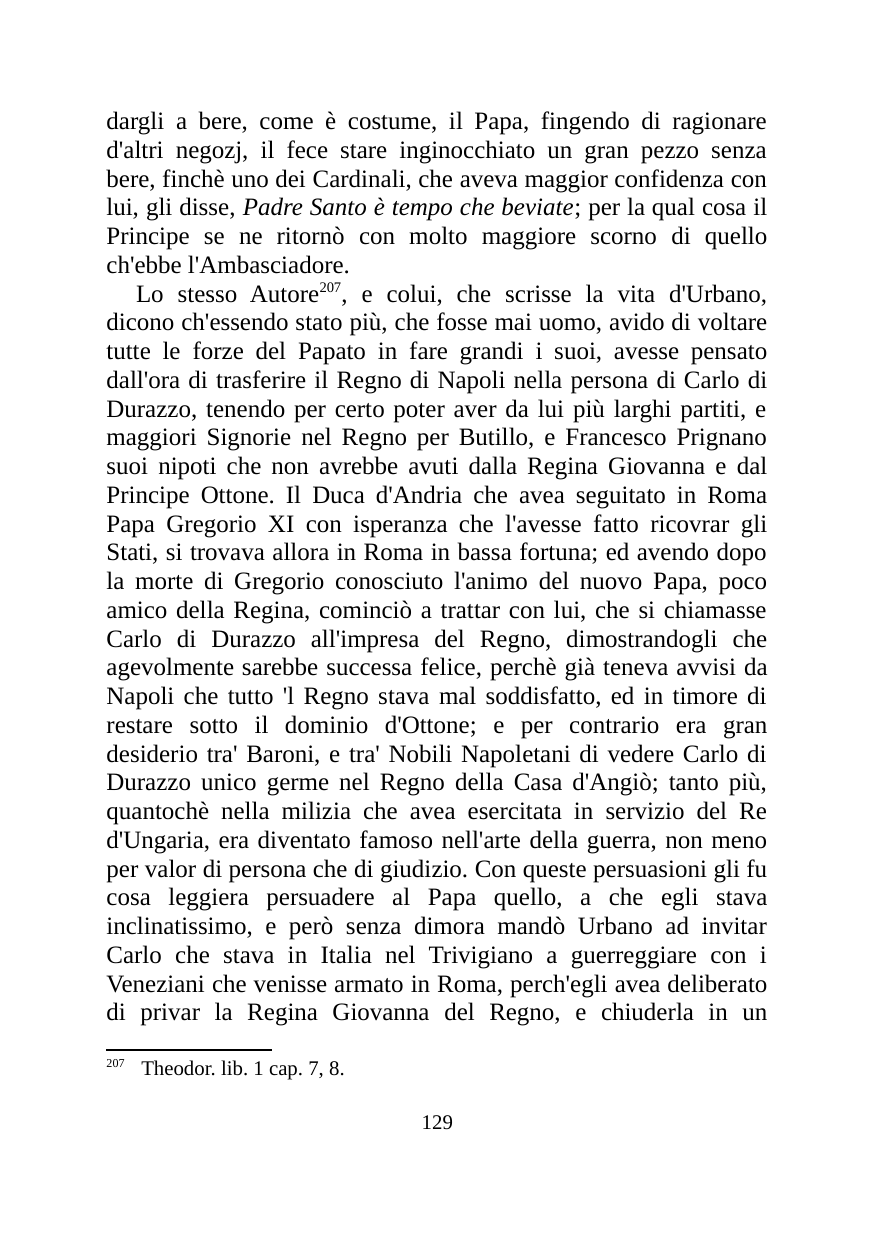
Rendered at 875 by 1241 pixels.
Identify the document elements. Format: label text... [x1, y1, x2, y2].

text dargli a bere, come è costume, il Papa, fingendo di ragionare d'altri negozj, il fece stare inginocchiato un gran pezzo senza bere, finchè uno dei Cardinali, che aveva maggior confidenza con lui, gli disse, Padre Santo è tempo che beviate; per la qual cosa il Principe se ne ritornò con molto maggiore scorno di quello ch'ebbe l'Ambasciadore. [106, 106, 768, 279]
text Theodor. lib. 1 cap. 7, 8. [106, 1056, 768, 1080]
text Lo stesso Autore, e colui, che scrisse la vita d'Urbano, dicono ch'essendo stato più, che fosse mai uomo, avido di voltare tutte le forze del Papato in fare grandi i suoi, avesse pensato dall'ora di trasferire il Regno di Napoli nella persona di Carlo di Durazzo, tenendo per certo poter aver da lui più larghi partiti, e maggiori Signorie nel Regno per Butillo, e Francesco Prignano suoi nipoti che non avrebbe avuti dalla Regina Giovanna e dal Principe Ottone. Il Duca d'Andria che avea seguitato in Roma Papa Gregorio XI con isperanza che l'avesse fatto ricovrar gli Stati, si trovava allora in Roma in bassa fortuna; ed avendo dopo la morte di Gregorio conosciuto l'animo del nuovo Papa, poco amico della Regina, cominciò a trattar con lui, che si chiamasse Carlo di Durazzo all'impresa del Regno, dimostrandogli che agevolmente sarebbe successa felice, perchè già teneva avvisi da Napoli che tutto 'l Regno stava mal soddisfatto, ed in timore di restare sotto il dominio d'Ottone; e per contrario era gran desiderio tra' Baroni, e tra' Nobili Napoletani di vedere Carlo di Durazzo unico germe nel Regno della Casa d'Angiò; tanto più, quantochè nella milizia che avea esercitata in servizio del Re d'Ungaria, era diventato famoso nell'arte della guerra, non meno per valor di persona che di giudizio. Con queste persuasioni gli fu cosa leggiera persuadere al Papa quello, a che egli stava inclinatissimo, e però senza dimora mandò Urbano ad invitar Carlo che stava in Italia nel Trivigiano a guerreggiare con i Veneziani che venisse armato in Roma, perch'egli avea deliberato di privar la Regina Giovanna del Regno, e chiuderla in un [106, 279, 768, 1026]
